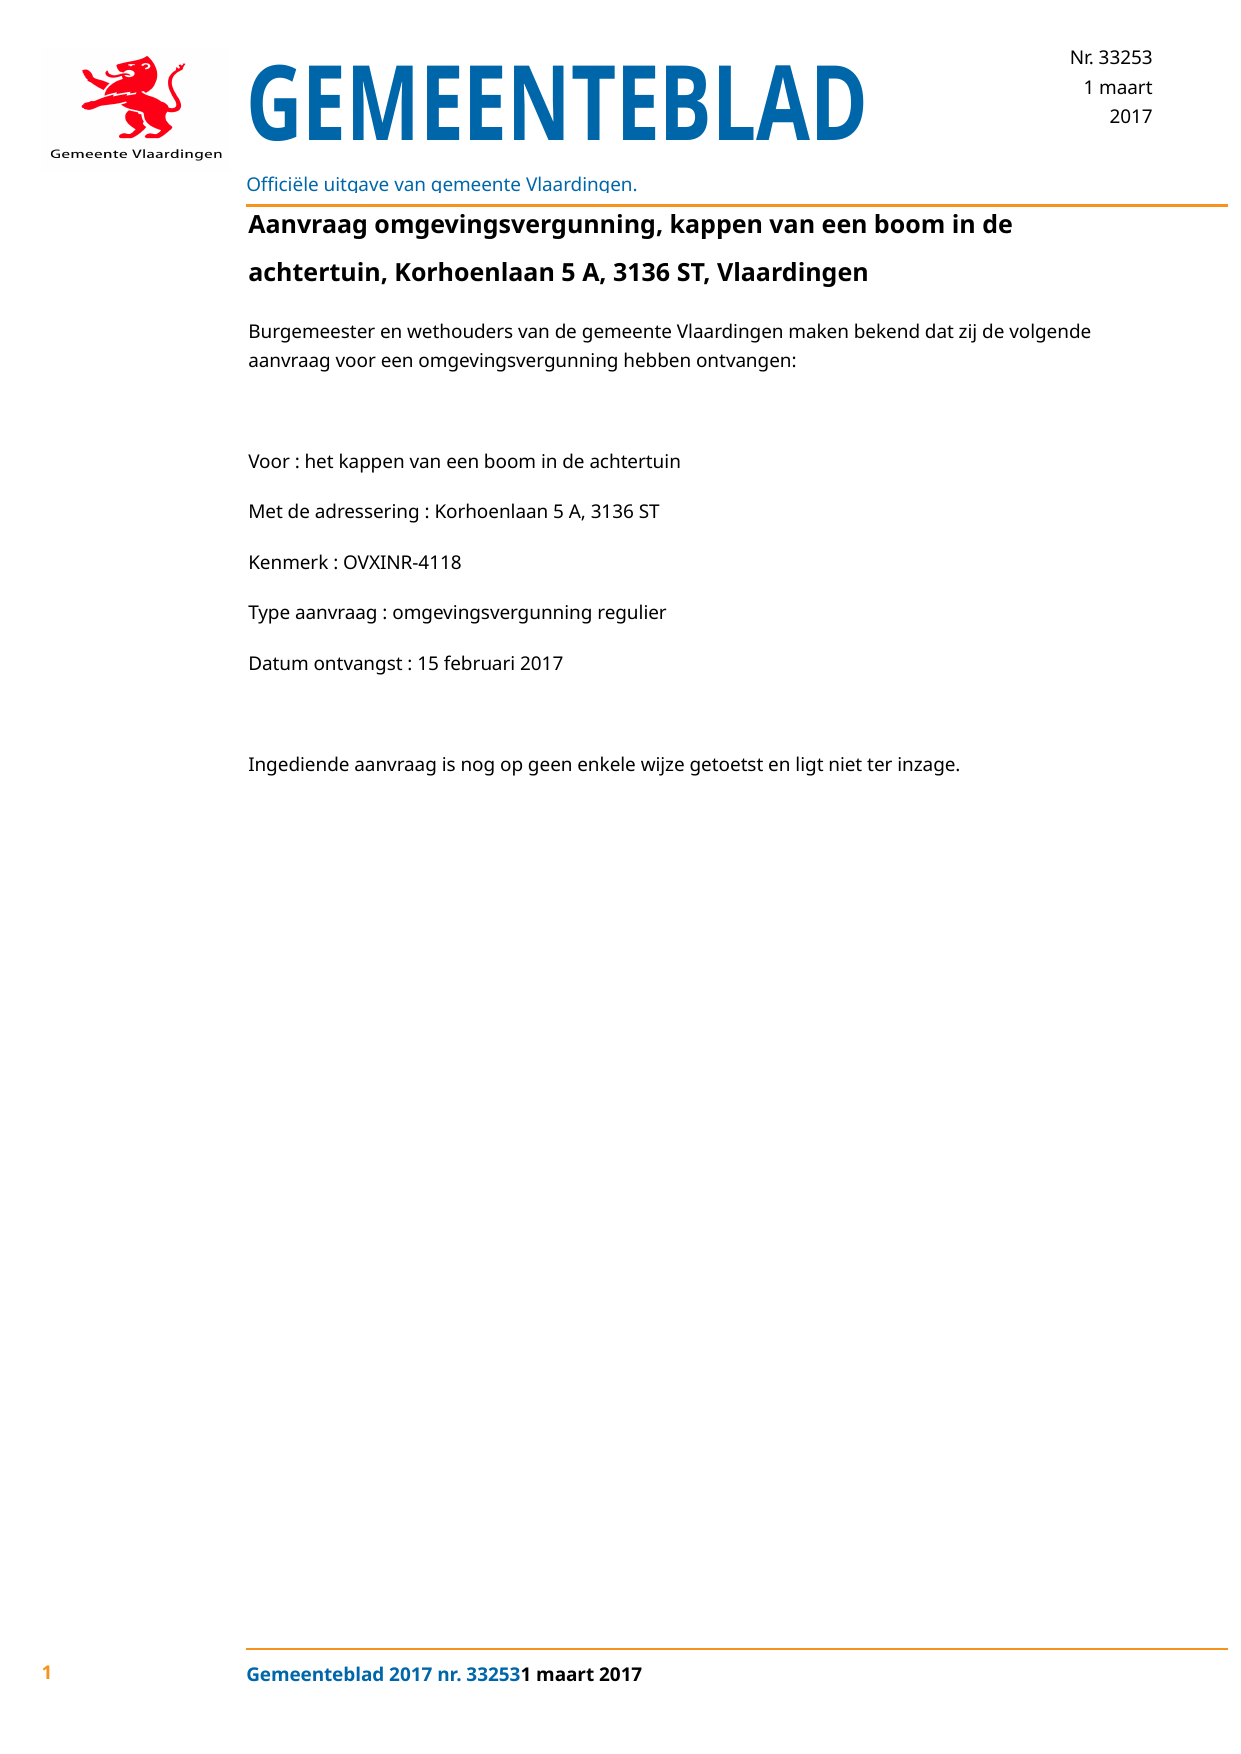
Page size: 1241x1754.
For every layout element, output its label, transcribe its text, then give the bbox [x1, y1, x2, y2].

text Datum ontvangst : 15 februari 2017 [248, 650, 1152, 676]
text Met de adressering : Korhoenlaan 5 A, 3136 ST [248, 499, 1152, 524]
text Type aanvraag : omgevingsvergunning regulier [248, 599, 1152, 625]
text Kenmerk : OVXINR-4118 [248, 549, 1152, 575]
text Burgemeester en wethouders van de gemeente Vlaardingen maken bekend dat zij de volgende aanvraag voor een omgevingsvergunning hebben ontvangen: [248, 318, 1152, 373]
text Voor : het kappen van een boom in de achtertuin [248, 448, 1152, 474]
text Aanvraag omgevingsvergunning, kappen van een boom in de achtertuin, Korhoenlaan 5 A, 3136 ST, Vlaardingen [248, 207, 1152, 288]
text Ingediende aanvraag is nog op geen enkele wijze getoetst en ligt niet ter inzage. [248, 751, 1152, 777]
picture [41, 47, 231, 172]
